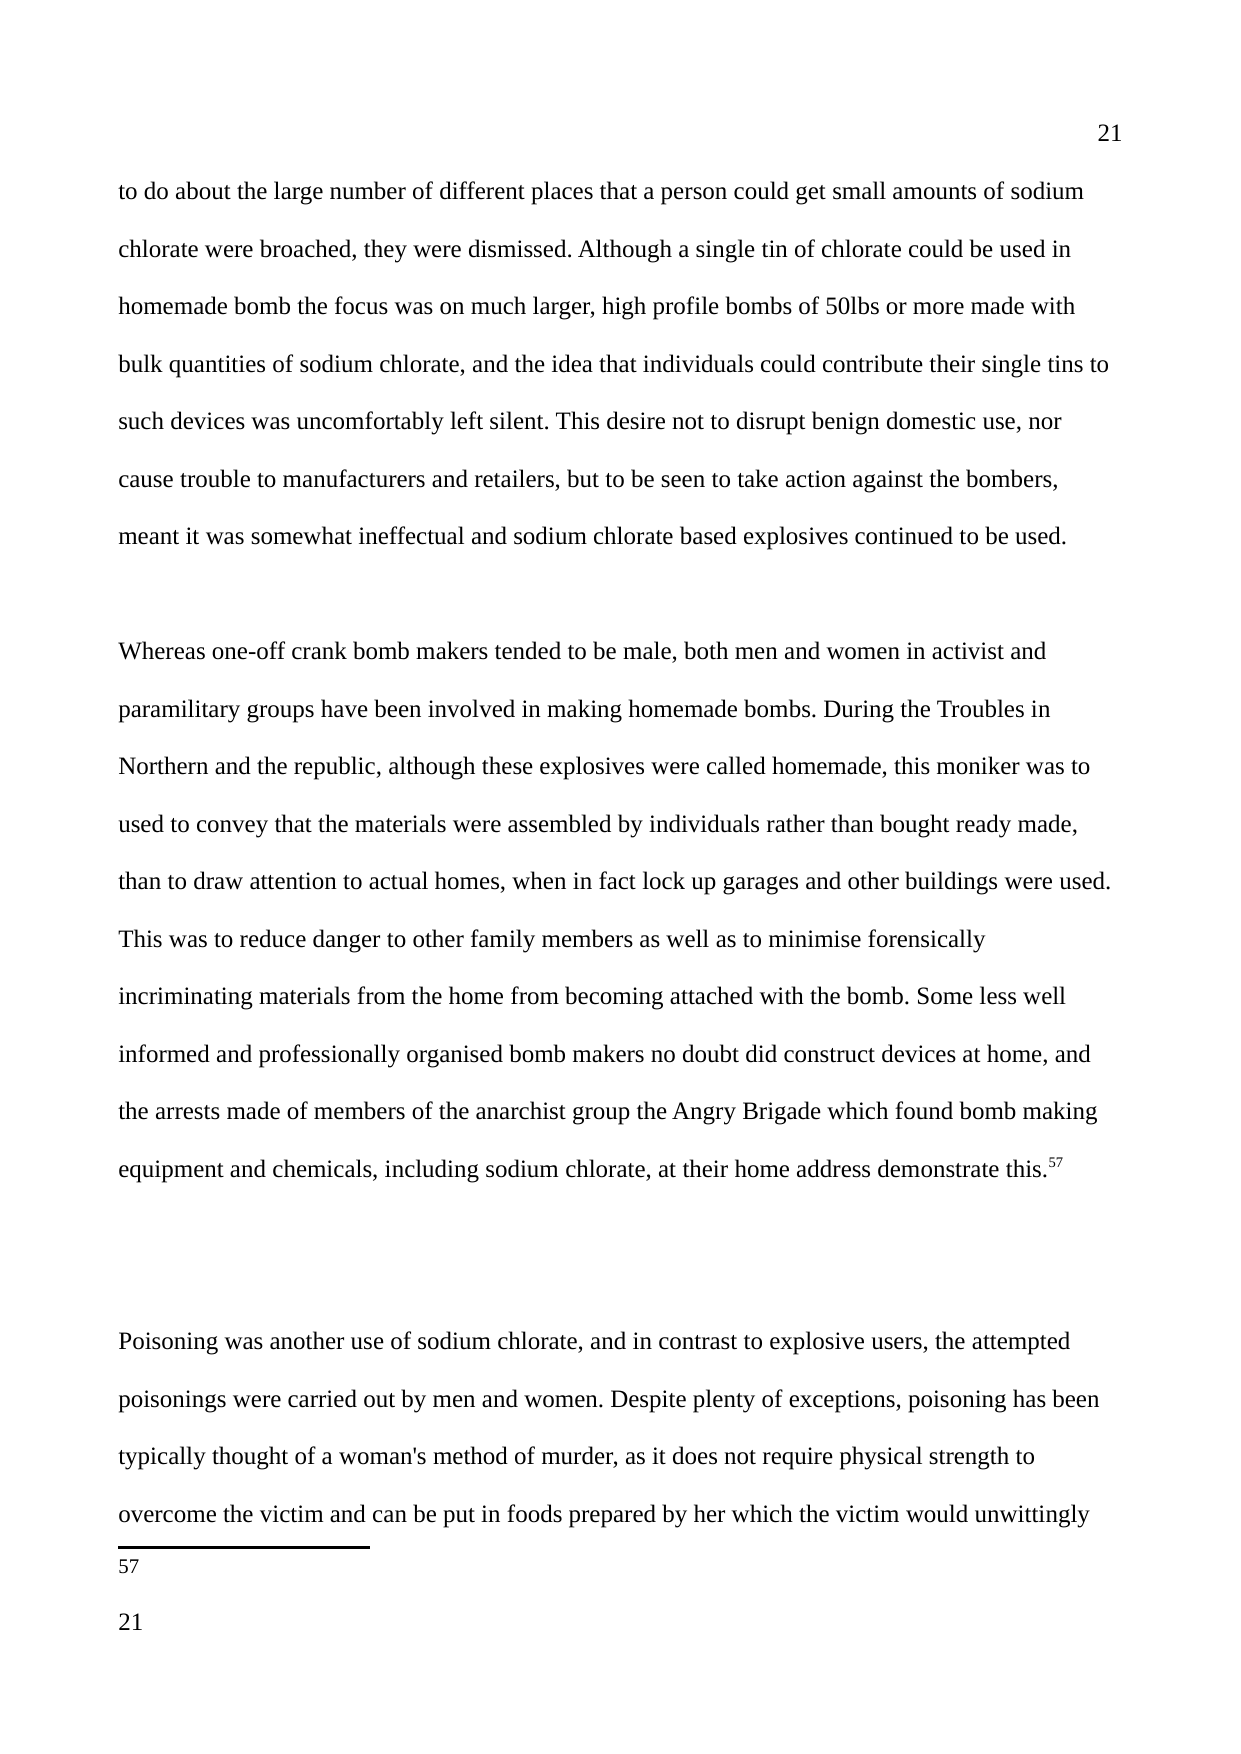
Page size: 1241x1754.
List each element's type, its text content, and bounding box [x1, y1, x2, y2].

text to do about the large number of different places that a person could get small amounts of sodium chlorate were broached, they were dismissed. Although a single tin of chlorate could be used in homemade bomb the focus was on much larger, high profile bombs of 50lbs or more made with bulk quantities of sodium chlorate, and the idea that individuals could contribute their single tins to such devices was uncomfortably left silent. This desire not to disrupt benign domestic use, nor cause trouble to manufacturers and retailers, but to be seen to take action against the bombers, meant it was somewhat ineffectual and sodium chlorate based explosives continued to be used. [118, 176, 1122, 550]
text Whereas one-off crank bomb makers tended to be male, both men and women in activist and paramilitary groups have been involved in making homemade bombs. During the Troubles in Northern and the republic, although these explosives were called homemade, this moniker was to used to convey that the materials were assembled by individuals rather than bought ready made, than to draw attention to actual homes, when in fact lock up garages and other buildings were used. This was to reduce danger to other family members as well as to minimise forensically incriminating materials from the home from becoming attached with the bomb. Some less well informed and professionally organised bomb makers no doubt did construct devices at home, and the arrests made of members of the anarchist group the Angry Brigade which found bomb making equipment and chemicals, including sodium chlorate, at their home address demonstrate this. [118, 636, 1122, 1183]
text Poisoning was another use of sodium chlorate, and in contrast to explosive users, the attempted poisonings were carried out by men and women. Despite plenty of exceptions, poisoning has been typically thought of a woman's method of murder, as it does not require physical strength to overcome the victim and can be put in foods prepared by her which the victim would unwittingly [118, 1326, 1122, 1528]
